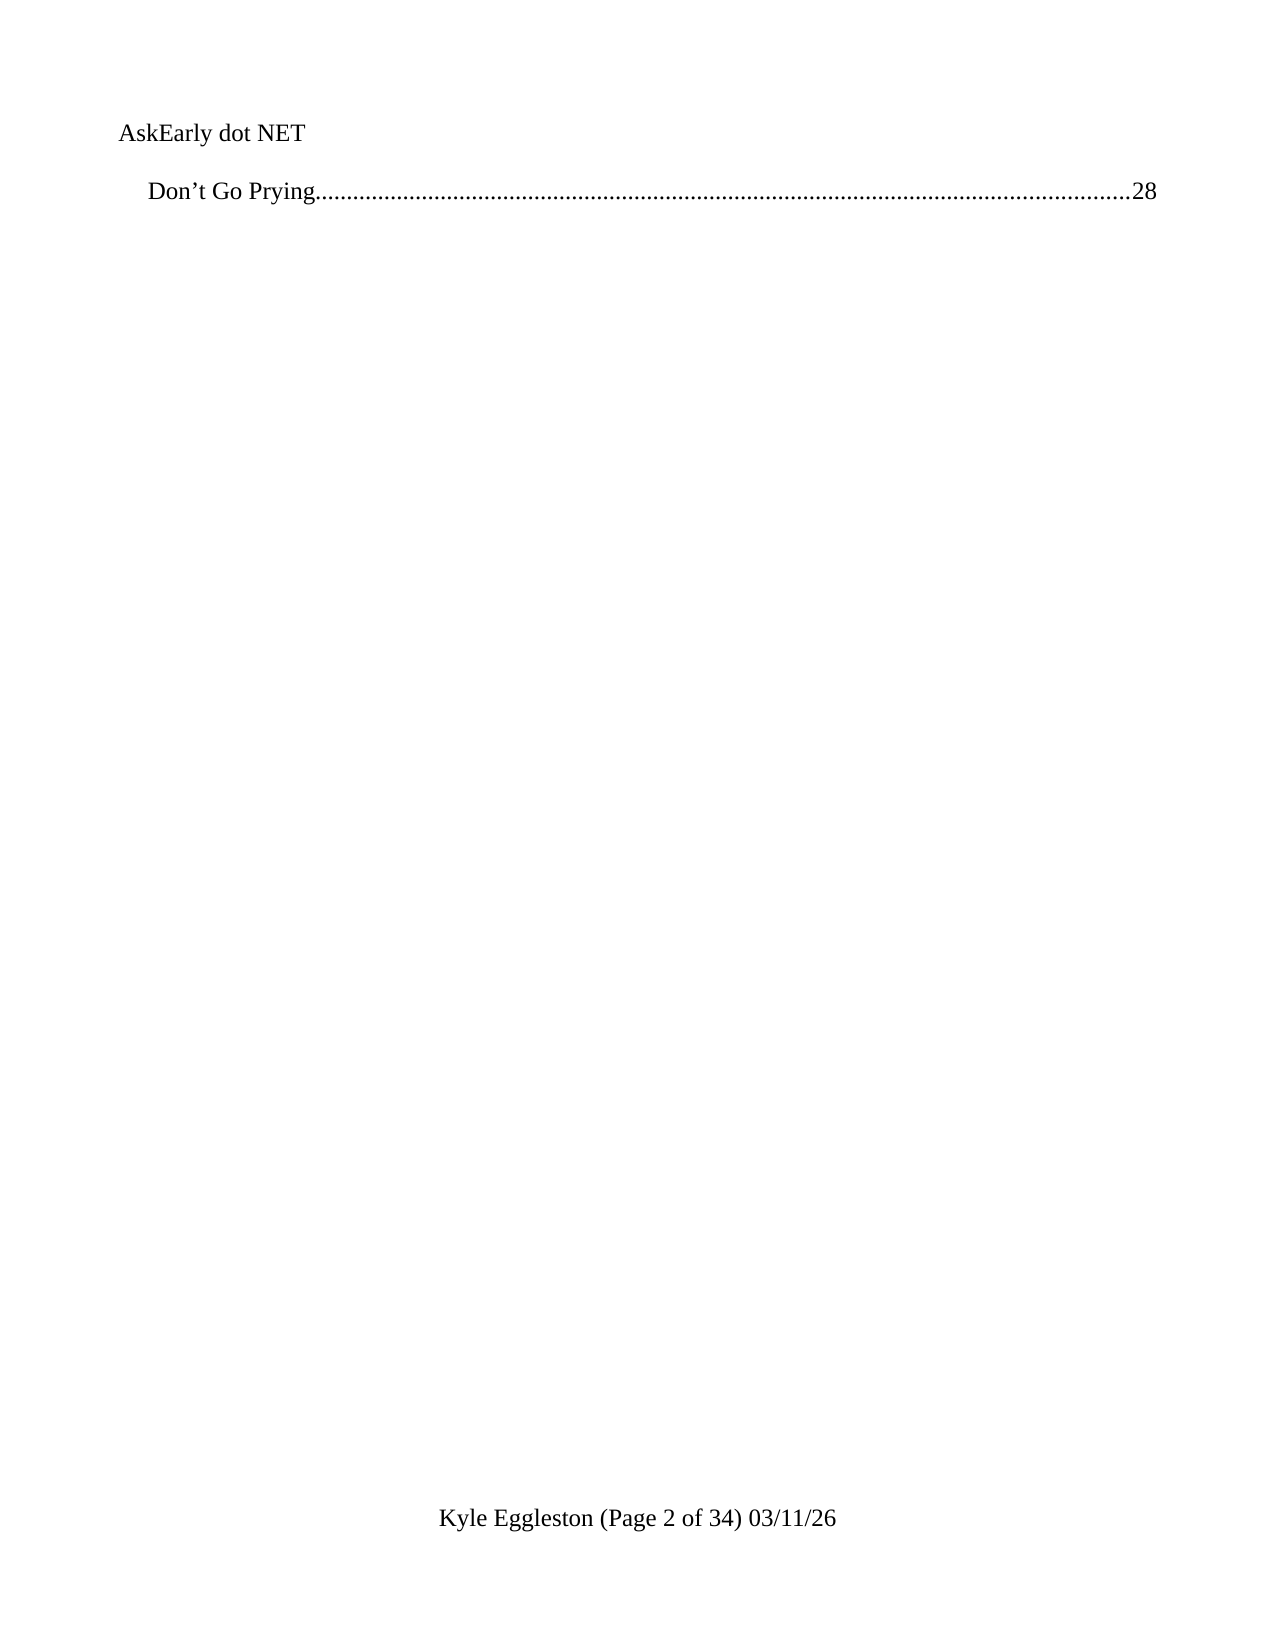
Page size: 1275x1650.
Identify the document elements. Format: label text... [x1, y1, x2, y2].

text Don’t Go Prying 28 [148, 176, 1157, 205]
